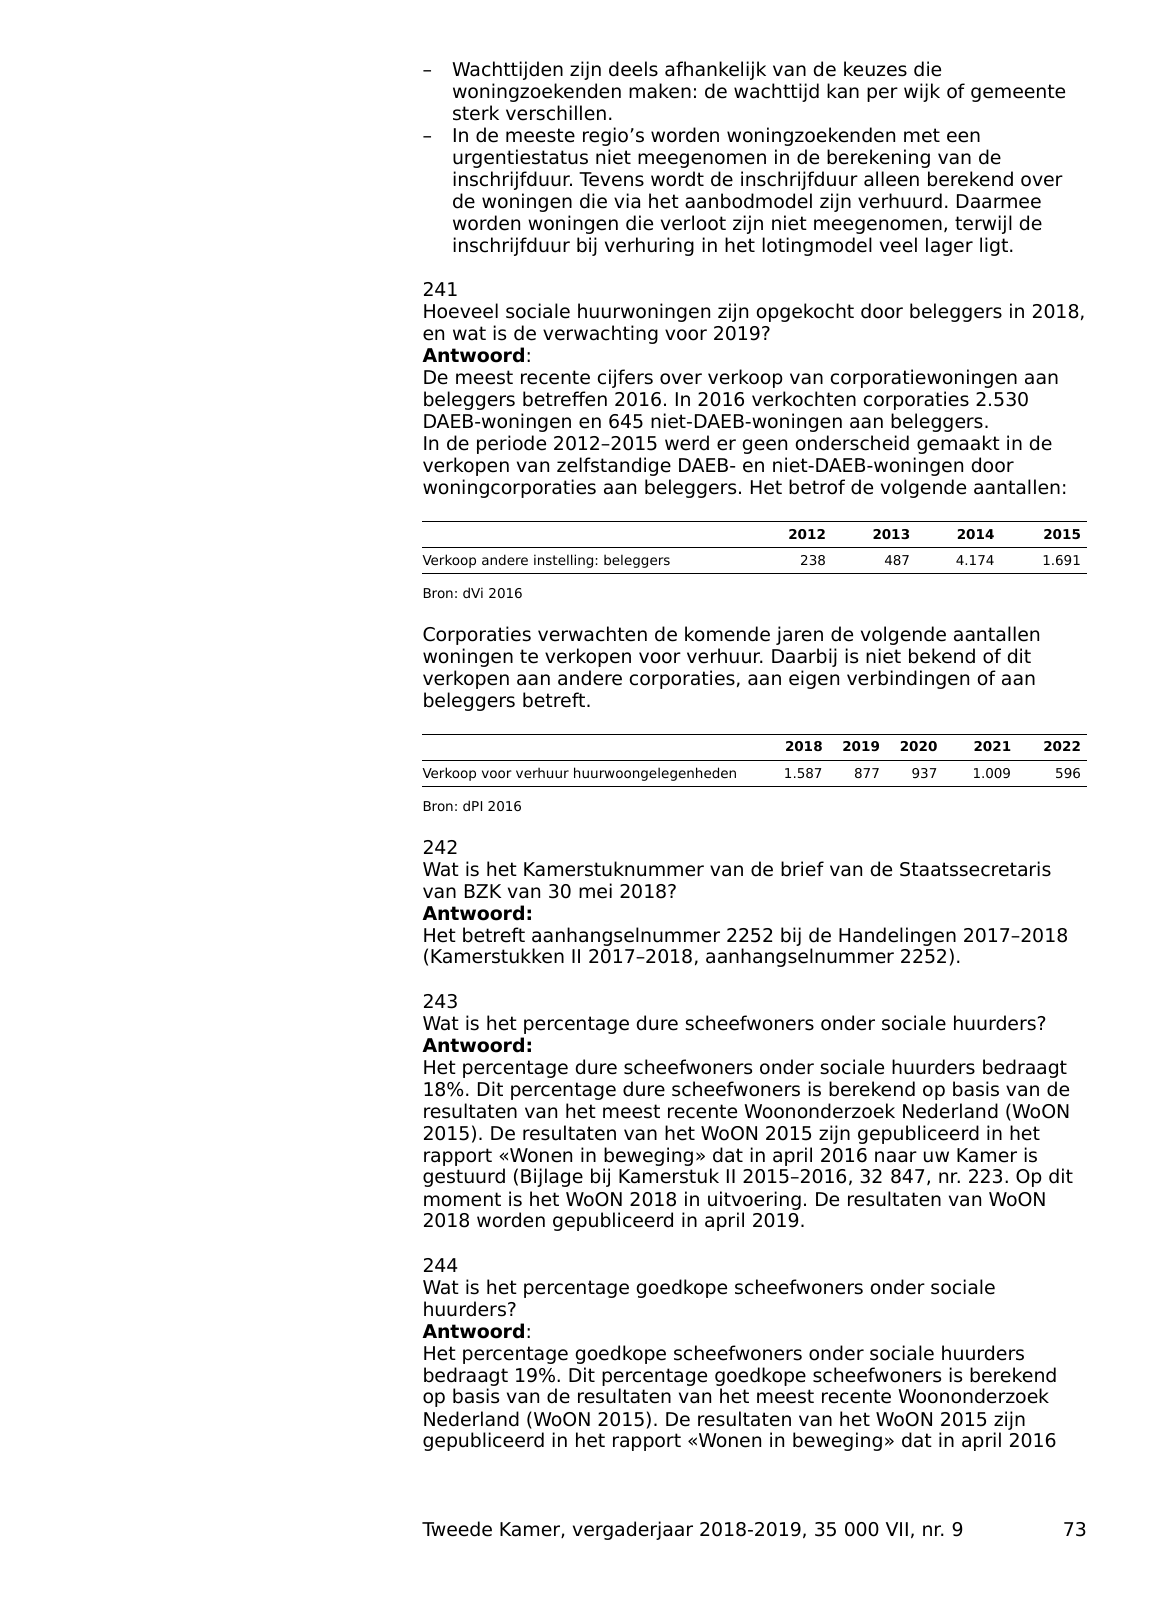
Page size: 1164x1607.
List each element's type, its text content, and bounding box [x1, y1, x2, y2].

text De meest recente cijfers over verkoop van corporatiewoningen aan beleggers betreffen 2016. In 2016 verkochten corporaties 2.530 DAEB-woningen en 645 niet-DAEB-woningen aan beleggers. [422, 367, 1087, 433]
text 242 [422, 837, 1087, 858]
text 241 [422, 279, 1087, 301]
table_header [422, 522, 747, 547]
table_header 2013 [832, 522, 916, 547]
table_header 2012 [747, 522, 832, 547]
table_cell 596 [1017, 761, 1087, 786]
table_header 2022 [1017, 735, 1087, 760]
text Hoeveel sociale huurwoningen zijn opgekocht door beleggers in 2018, en wat is de verwachting voor 2019? [422, 301, 1087, 345]
table_header [422, 735, 756, 760]
text In de periode 2012–2015 werd er geen onderscheid gemaakt in de verkopen van zelfstandige DAEB- en niet-DAEB-woningen door woningcorporaties aan beleggers. Het betrof de volgende aantallen: [422, 433, 1087, 499]
text Antwoord: [422, 1321, 1087, 1342]
text Wat is het percentage dure scheefwoners onder sociale huurders? [422, 1013, 1087, 1034]
table_cell 1.691 [1000, 548, 1087, 573]
table_cell Bron: dVi 2016 [422, 574, 1087, 602]
text Het percentage dure scheefwoners onder sociale huurders bedraagt 18%. Dit percentage dure scheefwoners is berekend op basis van de resultaten van het meest recente Woononderzoek Nederland (WoON 2015). De resultaten van het WoON 2015 zijn gepubliceerd in het rapport «Wonen in beweging» dat in april 2016 naar uw Kamer is gestuurd (Bijlage bij Kamerstuk II 2015–2016, 32 847, nr. 223. Op dit moment is het WoON 2018 in uitvoering. De resultaten van WoON 2018 worden gepubliceerd in april 2019. [422, 1057, 1087, 1232]
text Wat is het percentage goedkope scheefwoners onder sociale huurders? [422, 1277, 1087, 1321]
text Wat is het Kamerstuknummer van de brief van de Staatssecretaris van BZK van 30 mei 2018? [422, 858, 1087, 902]
text Het betreft aanhangselnummer 2252 bij de Handelingen 2017–2018 (Kamerstukken II 2017–2018, aanhangselnummer 2252). [422, 924, 1087, 968]
text Antwoord: [422, 345, 1087, 367]
text 243 [422, 991, 1087, 1013]
table_cell 877 [828, 761, 886, 786]
table_cell 238 [747, 548, 832, 573]
text – Wachttijden zijn deels afhankelijk van de keuzes die woningzoekenden maken: de wachttijd kan per wijk of gemeente sterk verschillen. [422, 59, 1087, 125]
table_cell Verkoop voor verhuur huurwoongelegenheden [422, 761, 756, 786]
table_header 2020 [886, 735, 943, 760]
table_cell Bron: dPI 2016 [422, 787, 1087, 814]
text Corporaties verwachten de komende jaren de volgende aantallen woningen te verkopen voor verhuur. Daarbij is niet bekend of dit verkopen aan andere corporaties, aan eigen verbindingen of aan beleggers betreft. [422, 624, 1087, 712]
table_cell 937 [886, 761, 943, 786]
text Antwoord: [422, 902, 1087, 924]
table_header 2021 [943, 735, 1017, 760]
table_cell Verkoop andere instelling: beleggers [422, 548, 747, 573]
table_header 2019 [828, 735, 886, 760]
table_cell 1.009 [943, 761, 1017, 786]
table_header 2015 [1000, 522, 1087, 547]
table_header 2014 [916, 522, 1000, 547]
text 244 [422, 1254, 1087, 1277]
table_cell 1.587 [756, 761, 828, 786]
table_header 2018 [756, 735, 828, 760]
text – In de meeste regio’s worden woningzoekenden met een urgentiestatus niet meegenomen in de berekening van de inschrijfduur. Tevens wordt de inschrijfduur alleen berekend over de woningen die via het aanbodmodel zijn verhuurd. Daarmee worden woningen die verloot zijn niet meegenomen, terwijl de inschrijfduur bij verhuring in het lotingmodel veel lager ligt. [422, 125, 1087, 257]
table_cell 487 [832, 548, 916, 573]
text Antwoord: [422, 1034, 1087, 1057]
text Het percentage goedkope scheefwoners onder sociale huurders bedraagt 19%. Dit percentage goedkope scheefwoners is berekend op basis van de resultaten van het meest recente Woononderzoek Nederland (WoON 2015). De resultaten van het WoON 2015 zijn gepubliceerd in het rapport «Wonen in beweging» dat in april 2016 [422, 1342, 1087, 1452]
table_cell 4.174 [916, 548, 1000, 573]
